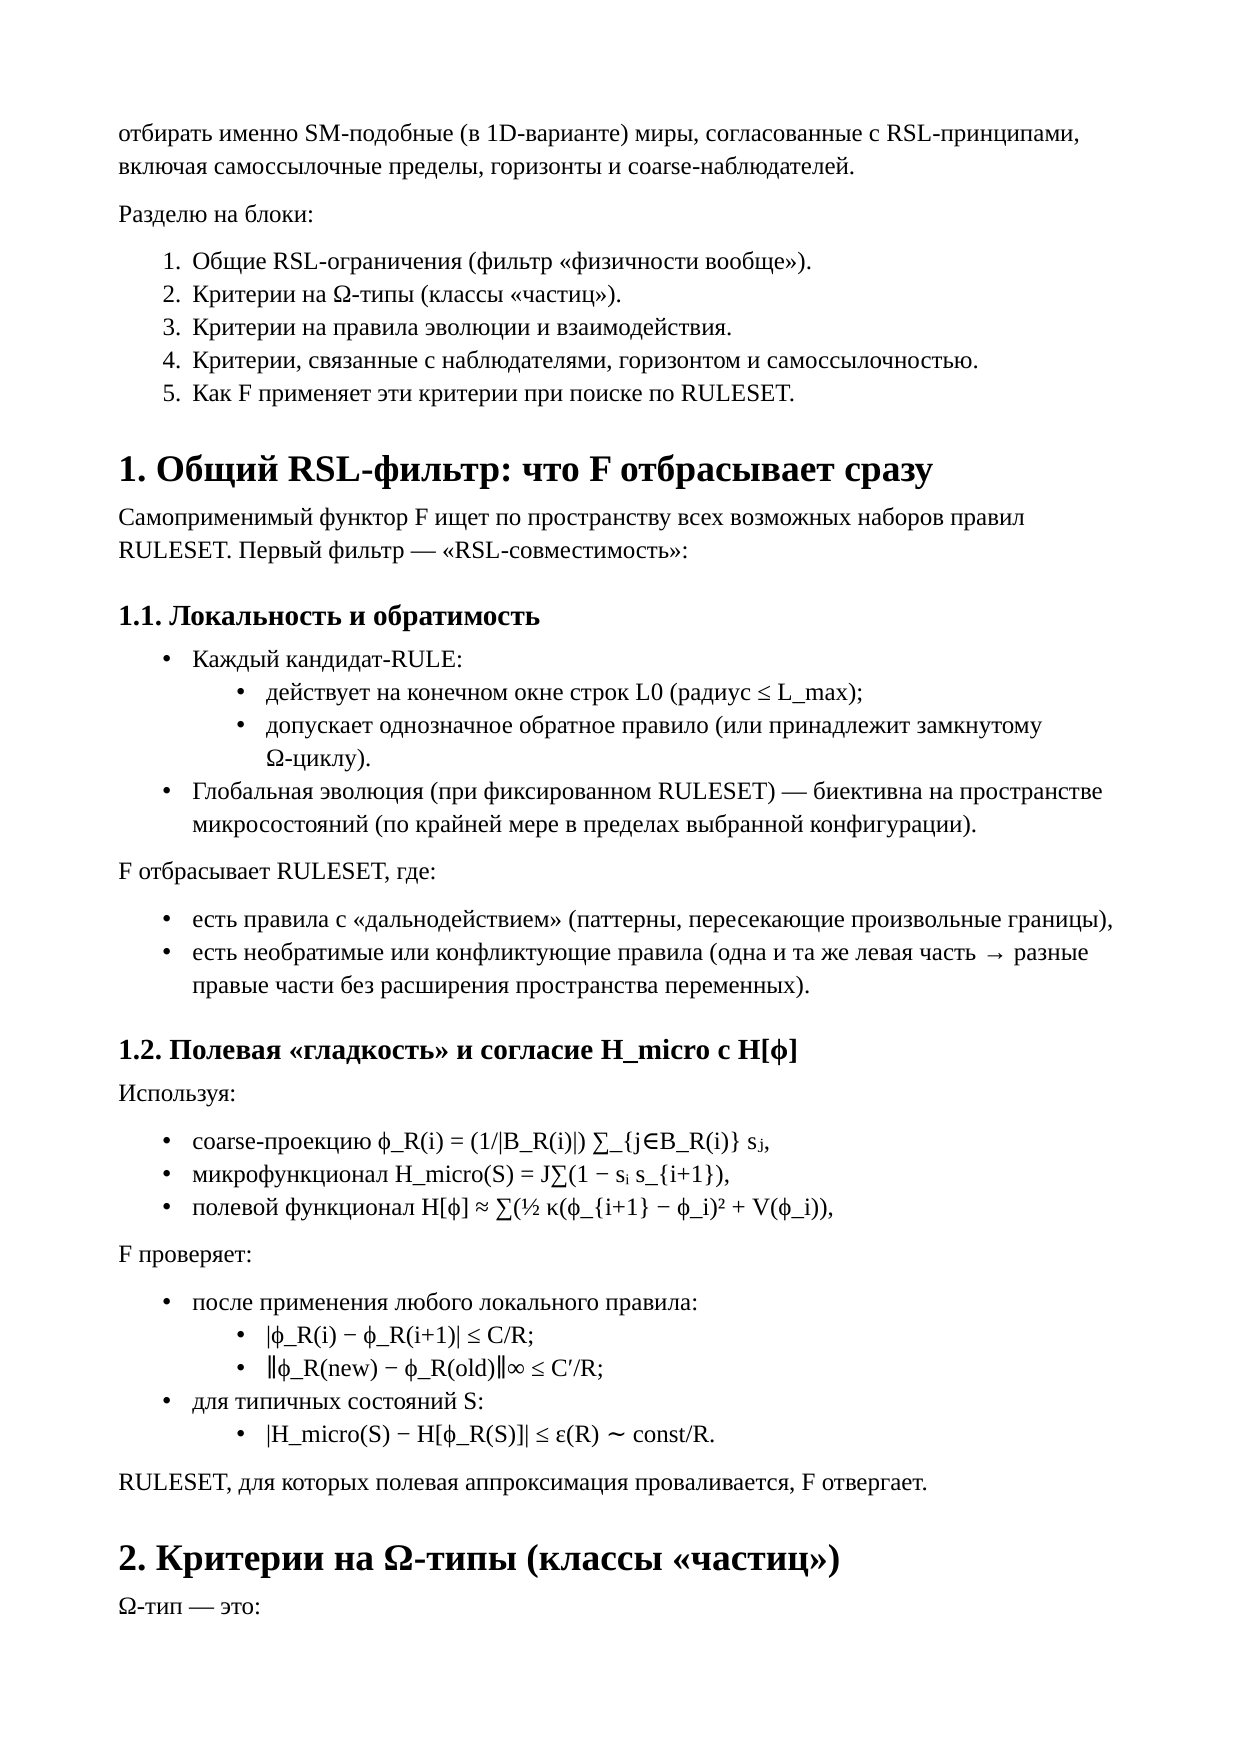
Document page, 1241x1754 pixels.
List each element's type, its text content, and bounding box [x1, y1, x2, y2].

list |ϕ_R(i) − ϕ_R(i+1)| ≤ C/R; [236, 1320, 1122, 1349]
subtitle 1. Общий RSL‑фильтр: что F отбрасывает сразу [118, 447, 1122, 490]
subtitle 1.1. Локальность и обратимость [118, 598, 1122, 631]
list Критерии на Ω‑типы (классы «частиц»). [162, 279, 1122, 308]
text F отбрасывает RULESET, где: [118, 856, 1122, 885]
list Общие RSL‑ограничения (фильтр «физичности вообще»). [162, 246, 1122, 275]
text F проверяет: [118, 1239, 1122, 1268]
list Глобальная эволюция (при фиксированном RULESET) — биективна на пространстве микросостояний (по крайней мере в пределах выбранной конфигурации). [162, 776, 1122, 838]
subtitle 1.2. Полевая «гладкость» и согласие H_micro с H[ϕ] [118, 1032, 1122, 1066]
text RULESET, для которых полевая аппроксимация проваливается, F отвергает. [118, 1467, 1122, 1496]
list после применения любого локального правила: [162, 1287, 1122, 1316]
list микрофункционал H_micro(S) = J∑(1 − sᵢ s_{i+1}), [162, 1159, 1122, 1188]
text отбирать именно SM‑подобные (в 1D‑варианте) миры, согласованные с RSL‑принципами, включая самоссылочные пределы, горизонты и coarse‑наблюдателей. [118, 118, 1122, 180]
list Каждый кандидат‑RULE: [162, 644, 1122, 672]
list Критерии на правила эволюции и взаимодействия. [162, 312, 1122, 341]
list полевой функционал H[ϕ] ≈ ∑(½ κ(ϕ_{i+1} − ϕ_i)² + V(ϕ_i)), [162, 1192, 1122, 1221]
subtitle 2. Критерии на Ω‑типы (классы «частиц») [118, 1535, 1122, 1578]
list coarse‑проекцию ϕ_R(i) = (1/|B_R(i)|) ∑_{j∈B_R(i)} sⱼ, [162, 1126, 1122, 1155]
text Используя: [118, 1078, 1122, 1107]
list есть необратимые или конфликтующие правила (одна и та же левая часть → разные правые части без расширения пространства переменных). [162, 937, 1122, 999]
list Критерии, связанные с наблюдателями, горизонтом и самоссылочностью. [162, 345, 1122, 374]
list есть правила с «дальнодействием» (паттерны, пересекающие произвольные границы), [162, 904, 1122, 933]
list Как F применяет эти критерии при поиске по RULESET. [162, 378, 1122, 407]
list для типичных состояний S: [162, 1386, 1122, 1415]
list допускает однозначное обратное правило (или принадлежит замкнутому Ω‑циклу). [236, 710, 1122, 772]
text Разделю на блоки: [118, 199, 1122, 227]
list ∥ϕ_R(new) − ϕ_R(old)∥∞ ≤ C′/R; [236, 1353, 1122, 1382]
text Самоприменимый функтор F ищет по пространству всех возможных наборов правил RULESET. Первый фильтр — «RSL‑совместимость»: [118, 502, 1122, 564]
text Ω‑тип — это: [118, 1591, 1122, 1620]
list |H_micro(S) − H[ϕ_R(S)]| ≤ ε(R) ∼ const/R. [236, 1419, 1122, 1448]
list действует на конечном окне строк L0 (радиус ≤ L_max); [236, 677, 1122, 706]
